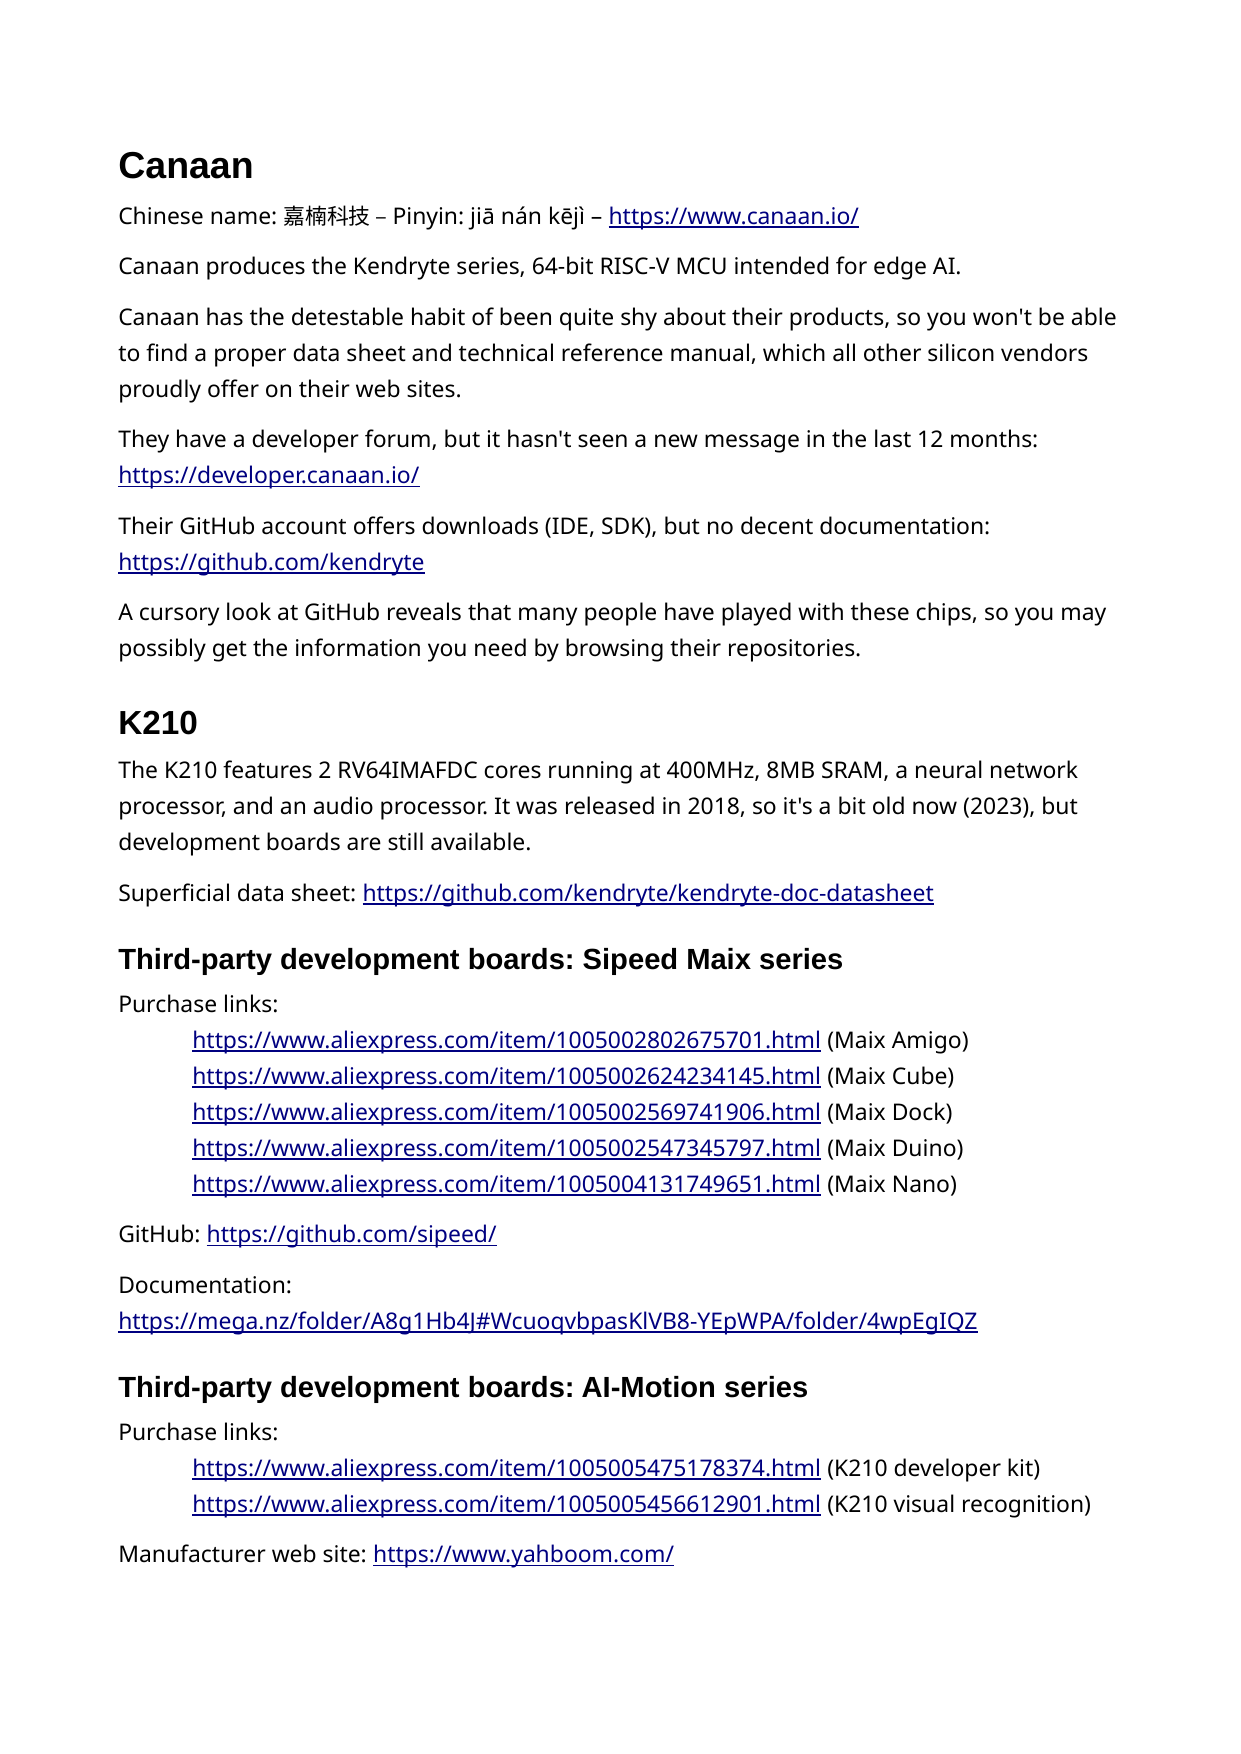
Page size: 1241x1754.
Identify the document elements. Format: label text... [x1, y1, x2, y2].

subtitle Canaan [118, 143, 1122, 186]
text https://www.aliexpress.com/item/1005002547345797.html (Maix Duino) [192, 1132, 1122, 1163]
text Canaan produces the Kendryte series, 64-bit RISC-V MCU intended for edge AI. [118, 250, 1122, 282]
text Manufacturer web site: https://www.yahboom.com/ [118, 1538, 1122, 1569]
text https://www.aliexpress.com/item/1005002624234145.html (Maix Cube) [192, 1060, 1122, 1091]
text Purchase links: [118, 1416, 1122, 1447]
text The K210 features 2 RV64IMAFDC cores running at 400MHz, 8MB SRAM, a neural network processor, and an audio processor. It was released in 2018, so it's a bit old now (2023), but development boards are still available. [118, 754, 1122, 857]
subtitle K210 [118, 703, 1122, 742]
text Canaan has the detestable habit of been quite shy about their products, so you won't be able to find a proper data sheet and technical reference manual, which all other silicon vendors proudly offer on their web sites. [118, 301, 1122, 404]
text Documentation: https://mega.nz/folder/A8g1Hb4J#WcuoqvbpasKlVB8-YEpWPA/folder/4wpEgIQZ [118, 1269, 1122, 1336]
text Their GitHub account offers downloads (IDE, SDK), but no decent documentation: https://github.com/kendryte [118, 510, 1122, 577]
text They have a developer forum, but it hasn't seen a new message in the last 12 months: https://developer.canaan.io/ [118, 423, 1122, 490]
text A cursory look at GitHub reveals that many people have played with these chips, so you may possibly get the information you need by browsing their repositories. [118, 596, 1122, 663]
text https://www.aliexpress.com/item/1005005456612901.html (K210 visual recognition) [192, 1488, 1122, 1519]
text https://www.aliexpress.com/item/1005004131749651.html (Maix Nano) [192, 1168, 1122, 1199]
text https://www.aliexpress.com/item/1005002802675701.html (Maix Amigo) [192, 1024, 1122, 1055]
subtitle Third-party development boards: Sipeed Maix series [118, 942, 1122, 975]
text https://www.aliexpress.com/item/1005002569741906.html (Maix Dock) [192, 1096, 1122, 1127]
subtitle Third-party development boards: AI-Motion series [118, 1370, 1122, 1403]
text https://www.aliexpress.com/item/1005005475178374.html (K210 developer kit) [192, 1452, 1122, 1483]
text GitHub: https://github.com/sipeed/ [118, 1218, 1122, 1249]
text Superficial data sheet: https://github.com/kendryte/kendryte-doc-datasheet [118, 877, 1122, 908]
text Purchase links: [118, 988, 1122, 1019]
text Chinese name: 嘉楠科技 – Pinyin: jiā nán kējì – https://www.canaan.io/ [118, 199, 1122, 231]
